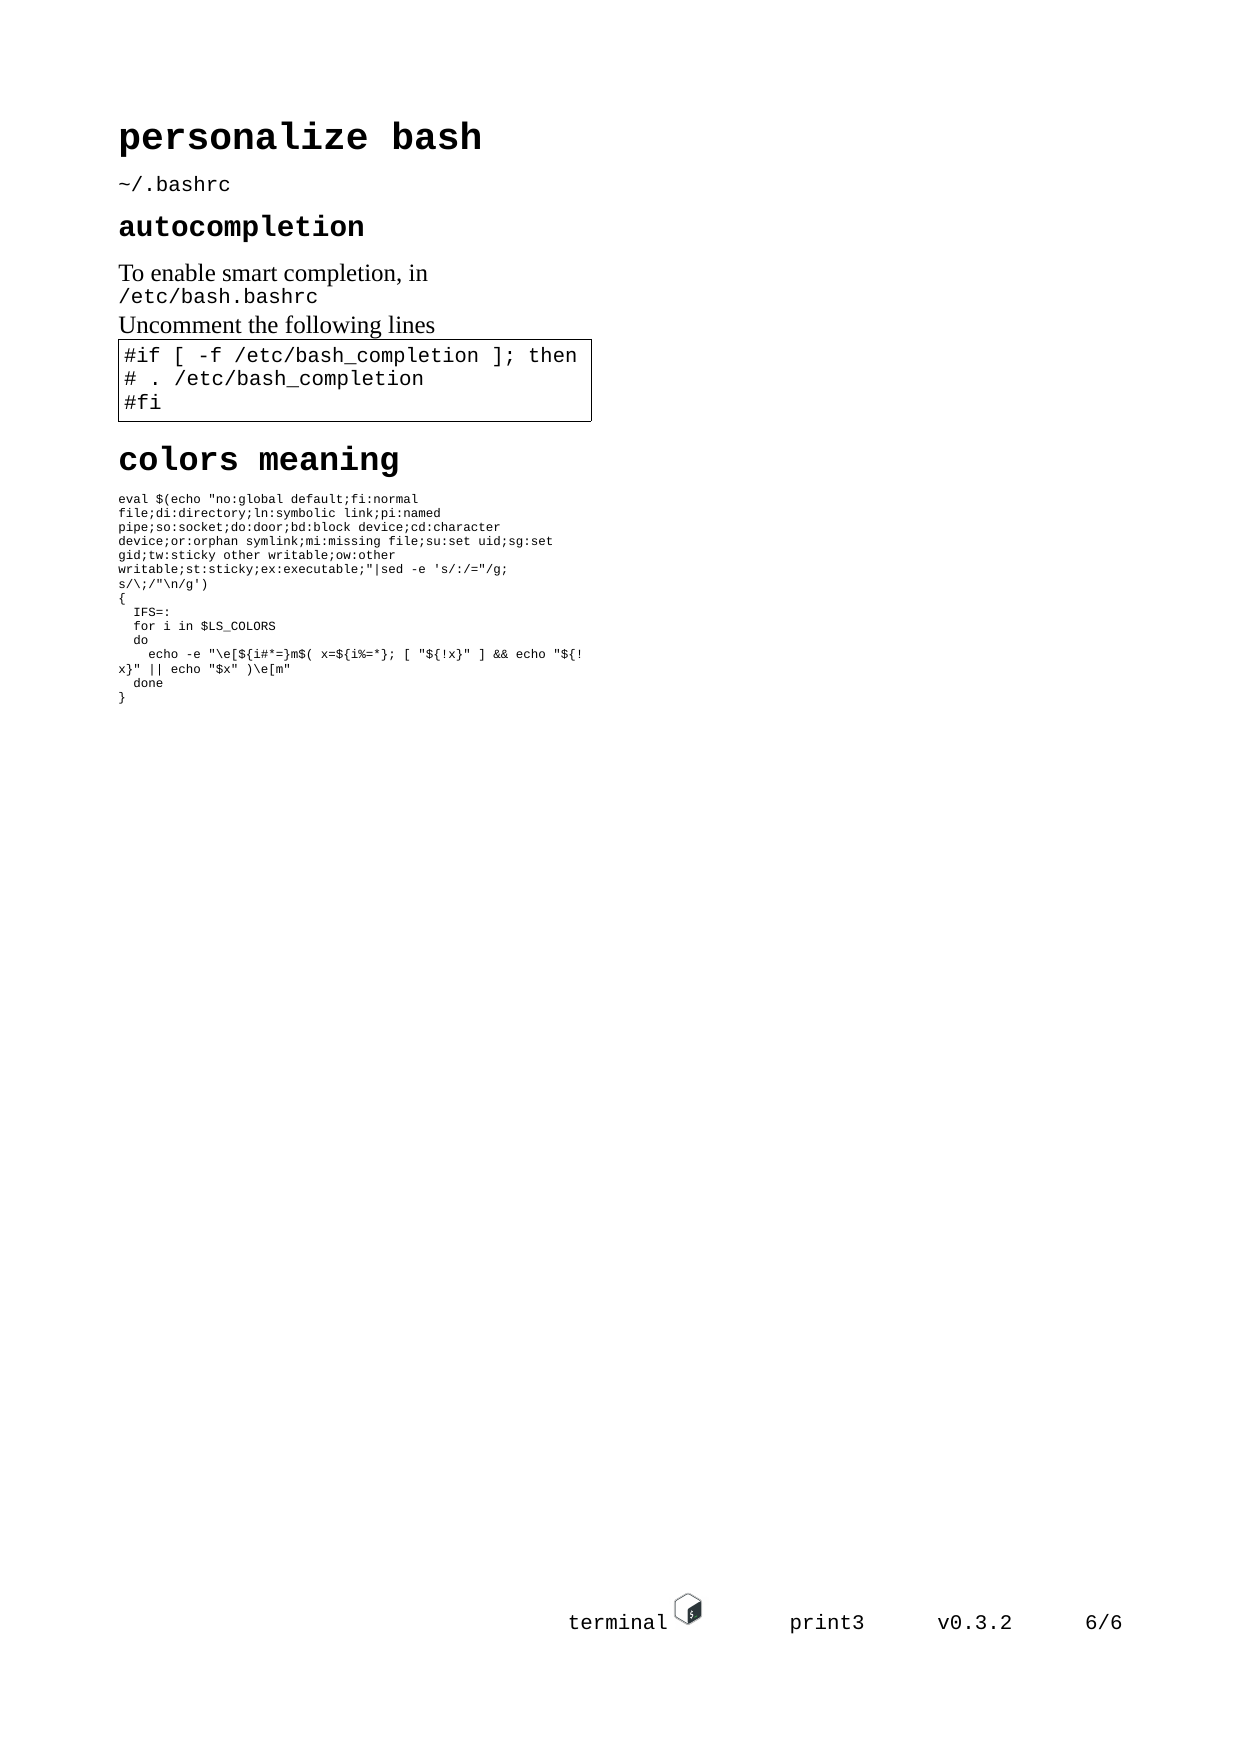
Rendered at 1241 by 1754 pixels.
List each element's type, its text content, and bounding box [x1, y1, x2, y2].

text { [118, 592, 591, 606]
table_header #if [ -f /etc/bash_completion ]; then # . /etc/bash_completion #fi [119, 340, 591, 421]
picture [667, 1588, 709, 1630]
text /etc/bash.bashrc [118, 286, 591, 310]
text echo -e "\e[${i#*=}m$( x=${i%=*}; [ "${!x}" ] && echo "${!x}" || echo "$x" )\e[m" [118, 648, 591, 677]
subtitle personalize bash [118, 118, 591, 161]
text To enable smart completion, in [118, 258, 591, 286]
subtitle colors meaning [118, 442, 591, 480]
subtitle autocompletion [118, 212, 591, 245]
text done [118, 677, 591, 691]
text for i in $LS_COLORS [118, 620, 591, 634]
text do [118, 634, 591, 648]
text Uncomment the following lines [118, 310, 591, 339]
text ~/.bashrc [118, 173, 591, 197]
text eval $(echo "no:global default;fi:normal file;di:directory;ln:symbolic link;pi:named pipe;so:socket;do:door;bd:block device;cd:character device;or:orphan symlink;mi:missing file;su:set uid;sg:set gid;tw:sticky other writable;ow:other writable;st:sticky;ex:executable;"|sed -e 's/:/="/g; s/\;/"\n/g') [118, 493, 591, 592]
text } [118, 691, 591, 705]
text IFS=: [118, 606, 591, 620]
